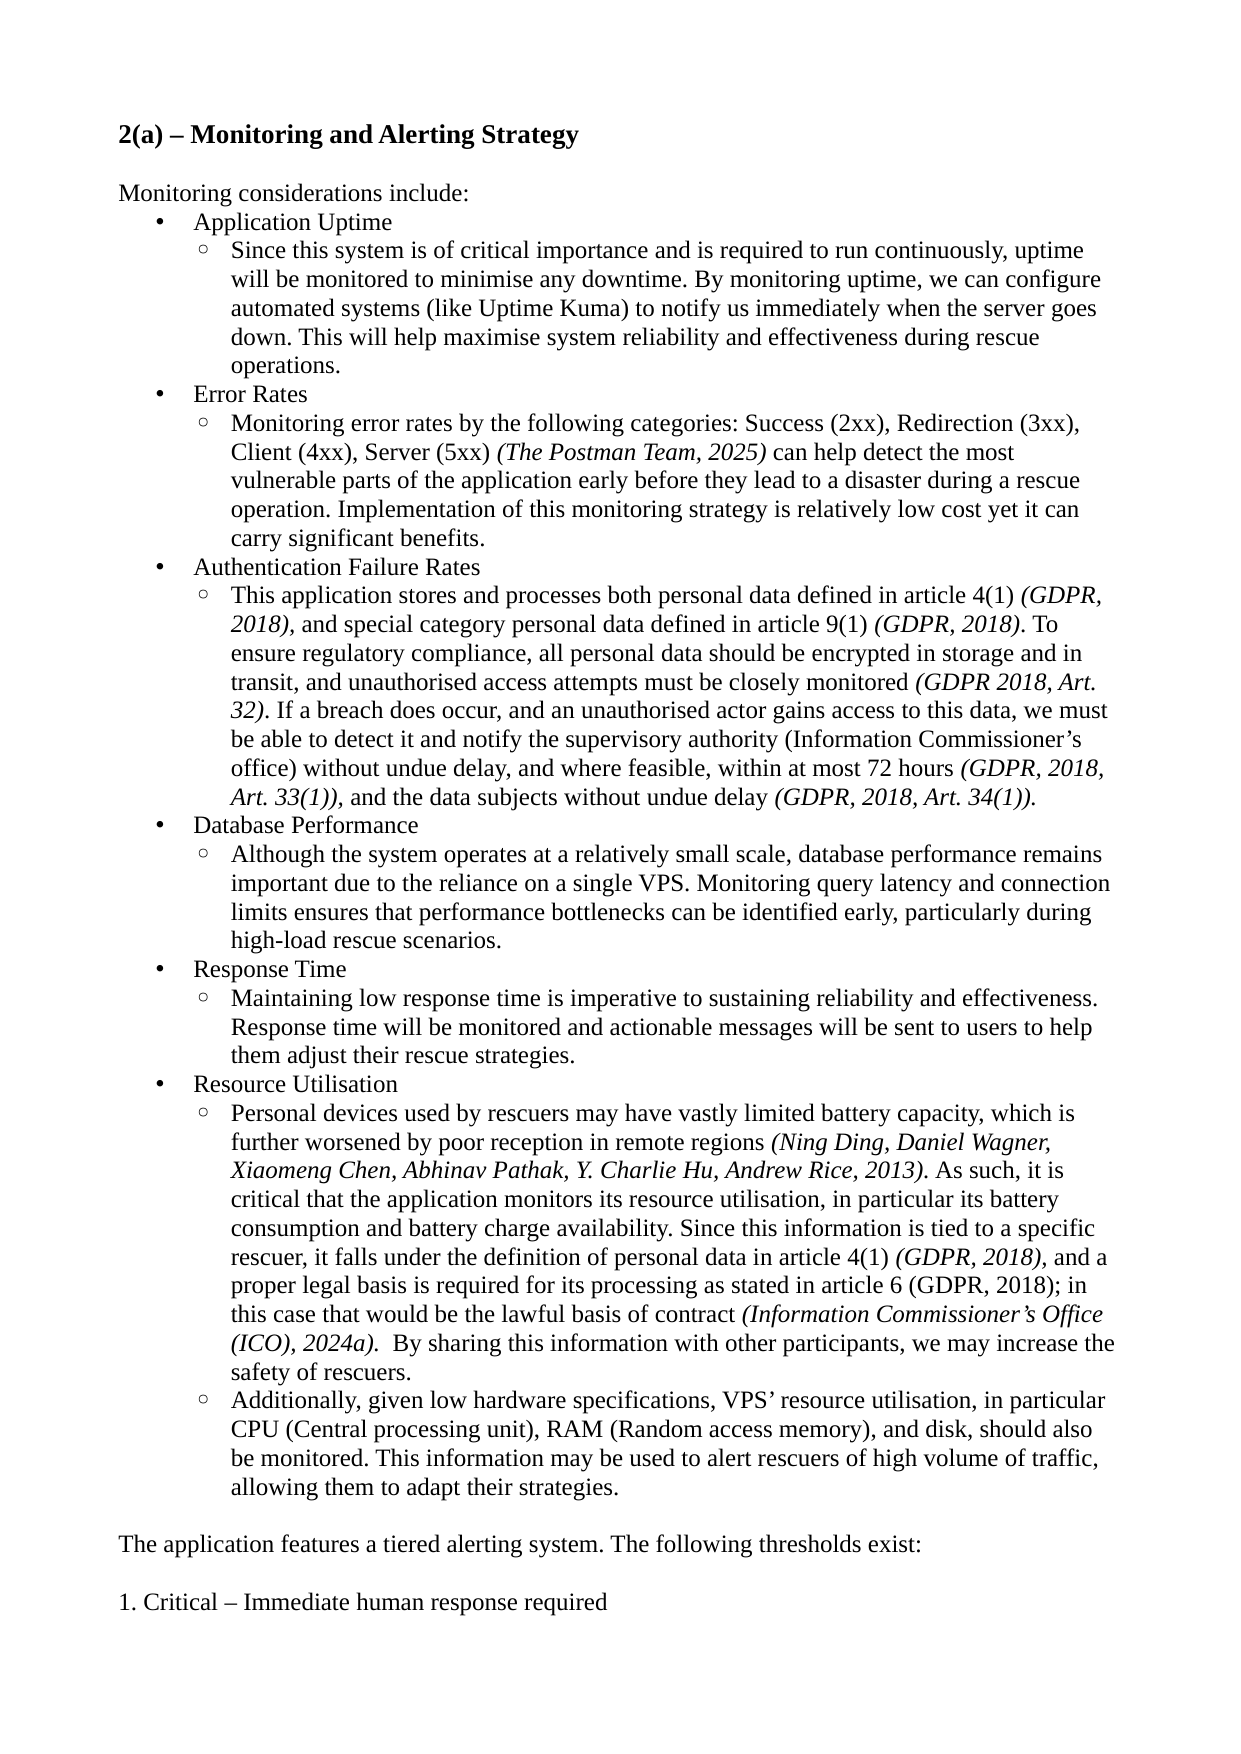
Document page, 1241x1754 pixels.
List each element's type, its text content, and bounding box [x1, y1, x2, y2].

list This application stores and processes both personal data defined in article 4(1) (GDPR, 2018), and special category personal data defined in article 9(1) (GDPR, 2018). To ensure regulatory compliance, all personal data should be encrypted in storage and in transit, and unauthorised access attempts must be closely monitored (GDPR 2018, Art. 32). If a breach does occur, and an unauthorised actor gains access to this data, we must be able to detect it and notify the supervisory authority (Information Commissioner’s office) without undue delay, and where feasible, within at most 72 hours (GDPR, 2018, Art. 33(1)), and the data subjects without undue delay (GDPR, 2018, Art. 34(1)). [193, 581, 1122, 811]
list Database Performance [156, 811, 1122, 839]
list Error Rates [156, 379, 1122, 408]
text 2(a) – Monitoring and Alerting Strategy [118, 118, 1122, 149]
text Monitoring considerations include: [118, 178, 1122, 207]
list Monitoring error rates by the following categories: Success (2xx), Redirection (3xx), Client (4xx), Server (5xx) (The Postman Team, 2025) can help detect the most vulnerable parts of the application early before they lead to a disaster during a rescue operation. Implementation of this monitoring strategy is relatively low cost yet it can carry significant benefits. [193, 408, 1122, 552]
list Application Uptime [156, 207, 1122, 236]
list Authentication Failure Rates [156, 552, 1122, 581]
text The application features a tiered alerting system. The following thresholds exist: [118, 1529, 1122, 1558]
list Response Time [156, 954, 1122, 983]
list Although the system operates at a relatively small scale, database performance remains important due to the reliance on a single VPS. Monitoring query latency and connection limits ensures that performance bottlenecks can be identified early, particularly during high-load rescue scenarios. [193, 839, 1122, 954]
list Maintaining low response time is imperative to sustaining reliability and effectiveness. Response time will be monitored and actionable messages will be sent to users to help them adjust their rescue strategies. [193, 983, 1122, 1069]
list Since this system is of critical importance and is required to run continuously, uptime will be monitored to minimise any downtime. By monitoring uptime, we can configure automated systems (like Uptime Kuma) to notify us immediately when the server goes down. This will help maximise system reliability and effectiveness during rescue operations. [193, 236, 1122, 379]
list Personal devices used by rescuers may have vastly limited battery capacity, which is further worsened by poor reception in remote regions (Ning Ding, Daniel Wagner, Xiaomeng Chen, Abhinav Pathak, Y. Charlie Hu, Andrew Rice, 2013). As such, it is critical that the application monitors its resource utilisation, in particular its battery consumption and battery charge availability. Since this information is tied to a specific rescuer, it falls under the definition of personal data in article 4(1) (GDPR, 2018), and a proper legal basis is required for its processing as stated in article 6 (GDPR, 2018); in this case that would be the lawful basis of contract (Information Commissioner’s Office (ICO), 2024a). By sharing this information with other participants, we may increase the safety of rescuers. [193, 1098, 1122, 1386]
text 1. Critical – Immediate human response required [118, 1587, 1122, 1616]
list Resource Utilisation [156, 1069, 1122, 1098]
list Additionally, given low hardware specifications, VPS’ resource utilisation, in particular CPU (Central processing unit), RAM (Random access memory), and disk, should also be monitored. This information may be used to alert rescuers of high volume of traffic, allowing them to adapt their strategies. [193, 1386, 1122, 1501]
